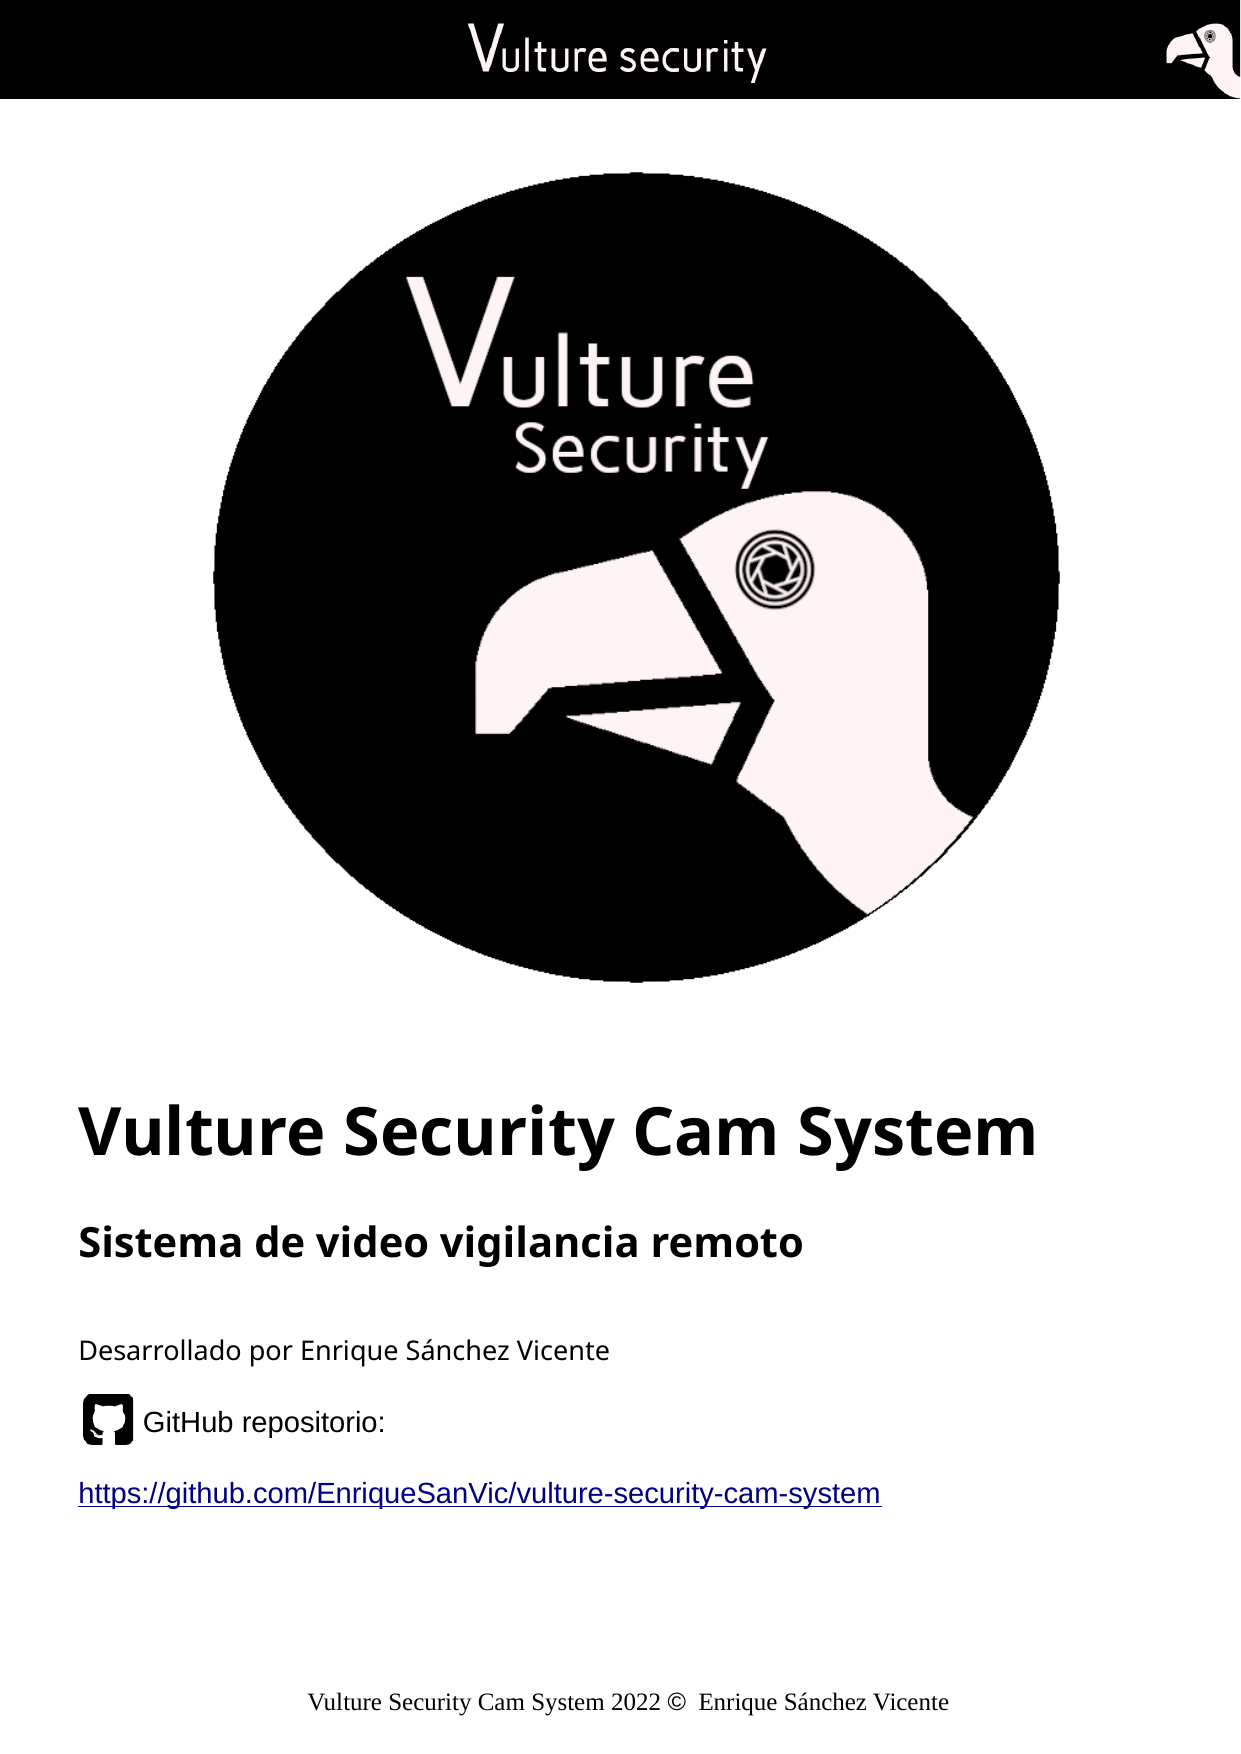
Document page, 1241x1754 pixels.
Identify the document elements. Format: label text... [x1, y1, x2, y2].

picture [185, 144, 1071, 1031]
subtitle GitHub repositorio: [134, 1406, 1178, 1439]
picture [0, 0, 1241, 99]
subtitle Vulture Security Cam System [78, 1084, 1178, 1175]
subtitle https://github.com/EnriqueSanVic/vulture-security-cam-system [78, 1477, 1178, 1510]
subtitle Sistema de video vigilancia remoto [78, 1212, 1178, 1269]
picture [83, 1394, 134, 1445]
text Desarrollado por Enrique Sánchez Vicente [78, 1331, 1178, 1368]
